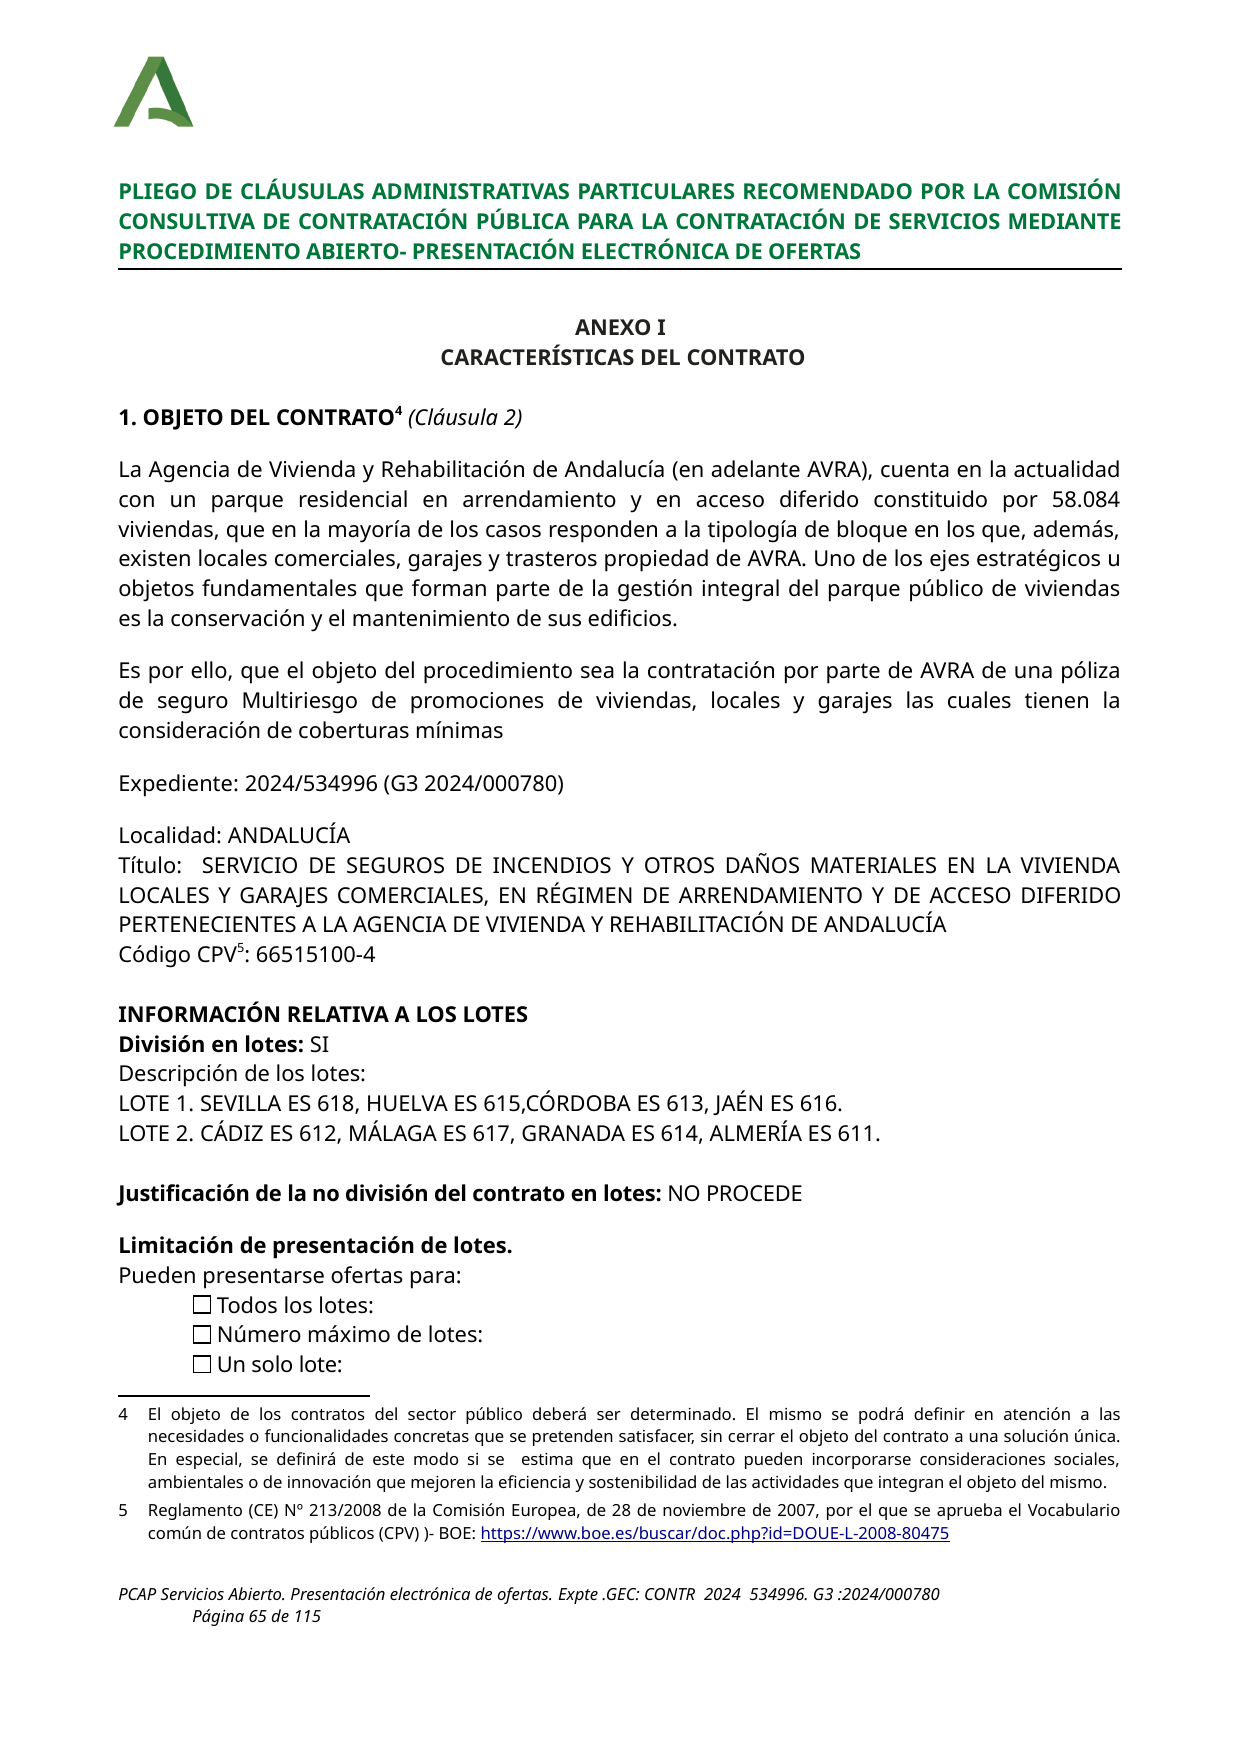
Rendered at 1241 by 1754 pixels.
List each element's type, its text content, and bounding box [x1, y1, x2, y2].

text Justificación de la no división del contrato en lotes: NO PROCEDE [118, 1178, 1122, 1207]
text LOTE 1. SEVILLA ES 618, HUELVA ES 615,CÓRDOBA ES 613, JAÉN ES 616. [118, 1088, 1122, 1118]
text Reglamento (CE) Nº 213/2008 de la Comisión Europea, de 28 de noviembre de 2007, por el que se aprueba el Vocabulario común de contratos públicos (CPV) )- BOE: https://www.boe.es/buscar/doc.php?id=DOUE-L-2008-80475 [118, 1499, 1122, 1544]
text Localidad: ANDALUCÍA [118, 820, 1122, 850]
text ANEXO I [118, 312, 1122, 342]
text La Agencia de Vivienda y Rehabilitación de Andalucía (en adelante AVRA), cuenta en la actualidad con un parque residencial en arrendamiento y en acceso diferido constituido por 58.084 viviendas, que en la mayoría de los casos responden a la tipología de bloque en los que, además, existen locales comerciales, garajes y trasteros propiedad de AVRA. Uno de los ejes estratégicos u objetos fundamentales que forman parte de la gestión integral del parque público de viviendas es la conservación y el mantenimiento de sus edificios. [118, 454, 1122, 633]
text El objeto de los contratos del sector público deberá ser determinado. El mismo se podrá definir en atención a las necesidades o funcionalidades concretas que se pretenden satisfacer, sin cerrar el objeto del contrato a una solución única. En especial, se definirá de este modo si se estima que en el contrato pueden incorporarse consideraciones sociales, ambientales o de innovación que mejoren la eficiencia y sostenibilidad de las actividades que integran el objeto del mismo. [118, 1402, 1122, 1493]
text Número máximo de lotes: [118, 1319, 1122, 1349]
text Todos los lotes: [118, 1290, 1122, 1319]
text Título: SERVICIO DE SEGUROS DE INCENDIOS Y OTROS DAÑOS MATERIALES EN LA VIVIENDA LOCALES Y GARAJES COMERCIALES, EN RÉGIMEN DE ARRENDAMIENTO Y DE ACCESO DIFERIDO PERTENECIENTES A LA AGENCIA DE VIVIENDA Y REHABILITACIÓN DE ANDALUCÍA [118, 850, 1122, 939]
text Descripción de los lotes: [118, 1058, 1122, 1088]
text Limitación de presentación de lotes. [118, 1230, 1122, 1260]
text INFORMACIÓN RELATIVA A LOS LOTES [118, 999, 1122, 1029]
text Un solo lote: [118, 1349, 1122, 1379]
picture [109, 52, 198, 131]
text Es por ello, que el objeto del procedimiento sea la contratación por parte de AVRA de una póliza de seguro Multiriesgo de promociones de viviendas, locales y garajes las cuales tienen la consideración de coberturas mínimas [118, 656, 1122, 745]
text LOTE 2. CÁDIZ ES 612, MÁLAGA ES 617, GRANADA ES 614, ALMERÍA ES 611. [118, 1118, 1122, 1148]
text División en lotes: SI [118, 1029, 1122, 1058]
text 1. OBJETO DEL CONTRATO (Cláusula 2) [118, 402, 1122, 431]
text Expediente: 2024/534996 (G3 2024/000780) [118, 768, 1122, 797]
text Pueden presentarse ofertas para: [118, 1260, 1122, 1290]
text Código CPV: 66515100-4 [118, 939, 1122, 969]
text CARACTERÍSTICAS DEL CONTRATO [118, 342, 1122, 372]
text PLIEGO DE CLÁUSULAS ADMINISTRATIVAS PARTICULARES RECOMENDADO POR LA COMISIÓN CONSULTIVA DE CONTRATACIÓN PÚBLICA PARA LA CONTRATACIÓN DE SERVICIOS MEDIANTE PROCEDIMIENTO ABIERTO- PRESENTACIÓN ELECTRÓNICA DE OFERTAS [118, 176, 1122, 268]
